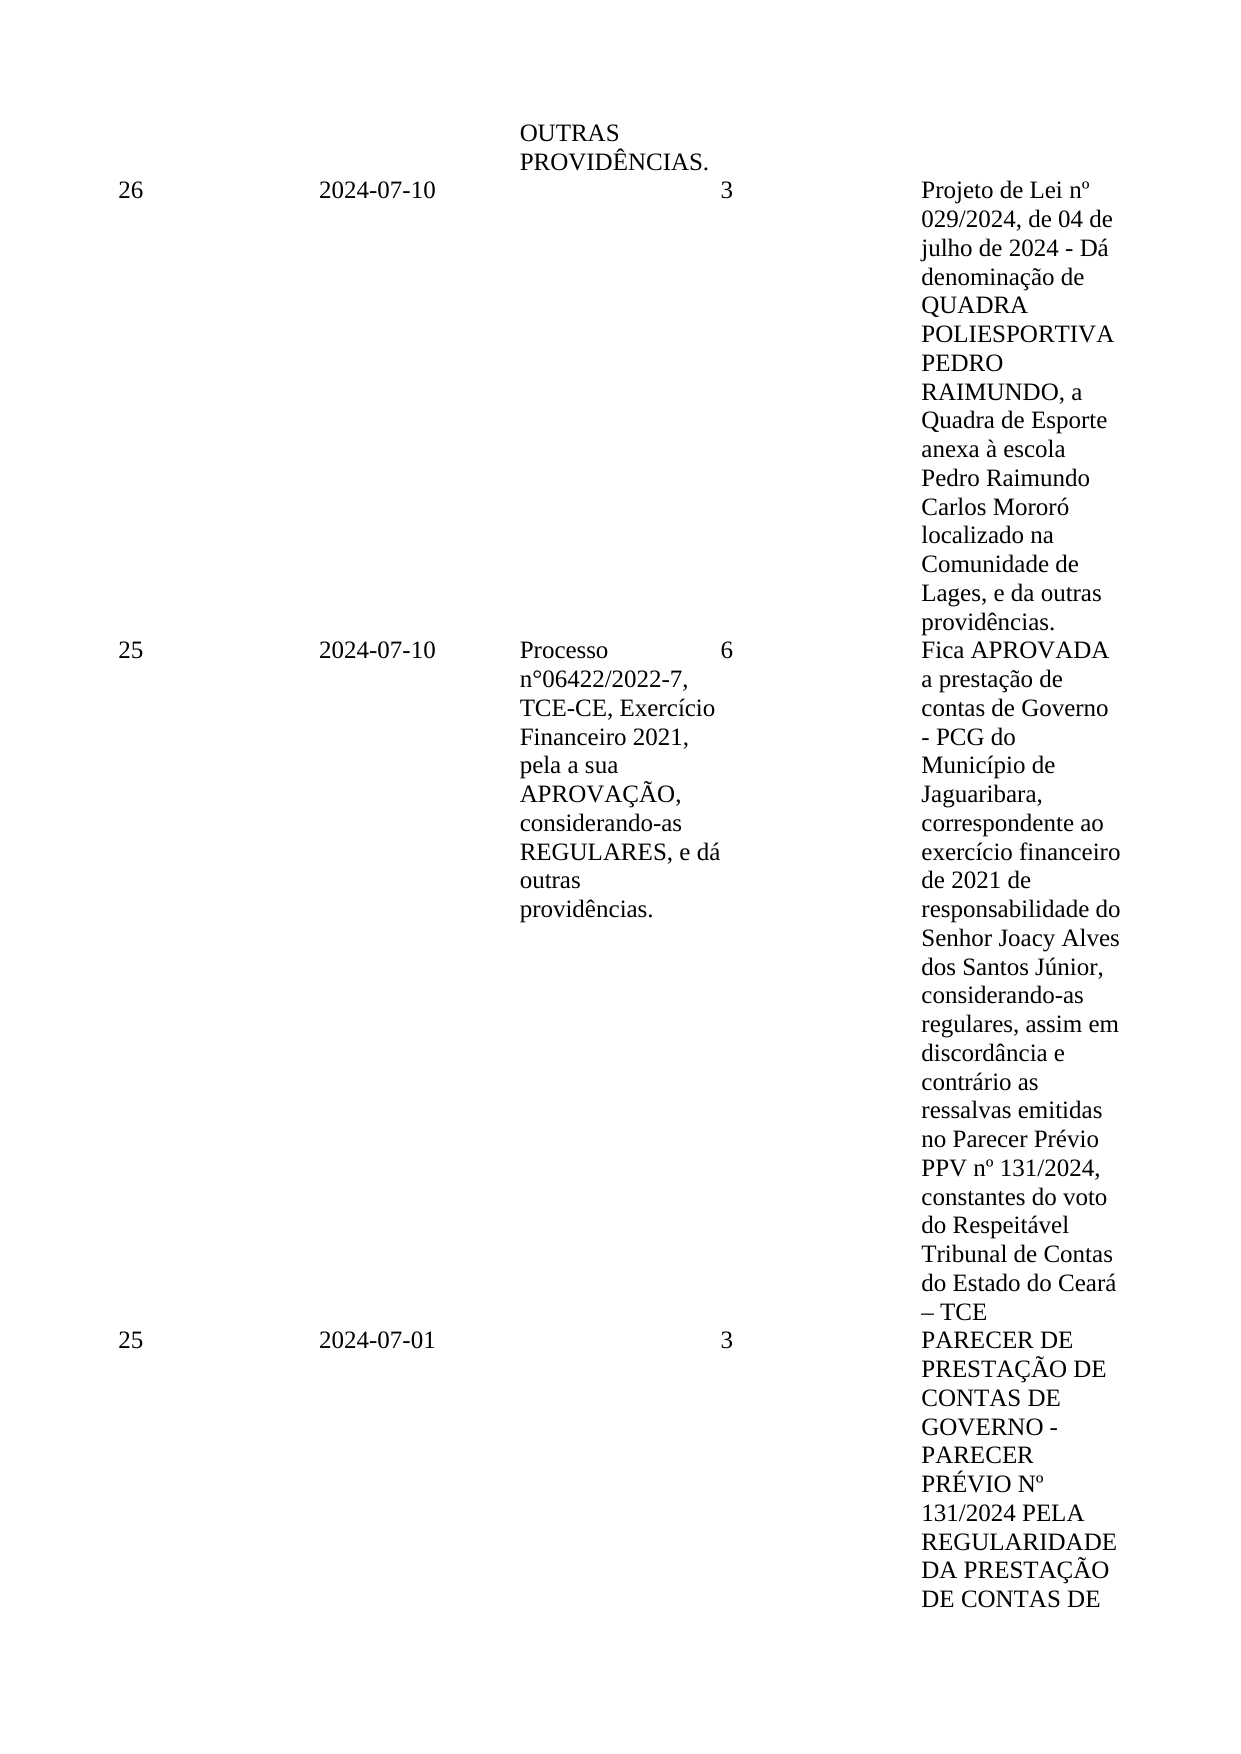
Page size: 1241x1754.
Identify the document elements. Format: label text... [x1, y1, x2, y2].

table_cell 6 [720, 636, 921, 1326]
table_cell [720, 118, 921, 176]
table_cell 2024-07-01 [319, 1326, 519, 1613]
table_cell [319, 118, 519, 176]
table_cell [520, 1326, 720, 1613]
table_cell [520, 176, 720, 636]
table_cell Processo n°06422/2022-7, TCE-CE, Exercício Financeiro 2021, pela a sua APROVAÇÃO, considerando-as REGULARES, e dá outras providências. [520, 636, 720, 1326]
table_cell [118, 118, 319, 176]
table_cell 25 [118, 636, 319, 1326]
table_cell 3 [720, 1326, 921, 1613]
table_cell [921, 118, 1122, 176]
table_cell 3 [720, 176, 921, 636]
table_cell OUTRAS PROVIDÊNCIAS. [520, 118, 720, 176]
table_cell PARECER DE PRESTAÇÃO DE CONTAS DE GOVERNO - PARECER PRÉVIO Nº 131/2024 PELA REGULARIDADE DA PRESTAÇÃO DE CONTAS DE [921, 1326, 1122, 1613]
table_cell 2024-07-10 [319, 636, 519, 1326]
table_cell 25 [118, 1326, 319, 1613]
table_cell 26 [118, 176, 319, 636]
table_cell Projeto de Lei nº 029/2024, de 04 de julho de 2024 - Dá denominação de QUADRA POLIESPORTIVA PEDRO RAIMUNDO, a Quadra de Esporte anexa à escola Pedro Raimundo Carlos Mororó localizado na Comunidade de Lages, e da outras providências. [921, 176, 1122, 636]
table_cell Fica APROVADA a prestação de contas de Governo - PCG do Município de Jaguaribara, correspondente ao exercício financeiro de 2021 de responsabilidade do Senhor Joacy Alves dos Santos Júnior, considerando-as regulares, assim em discordância e contrário as ressalvas emitidas no Parecer Prévio PPV nº 131/2024, constantes do voto do Respeitável Tribunal de Contas do Estado do Ceará – TCE [921, 636, 1122, 1326]
table_cell 2024-07-10 [319, 176, 519, 636]
